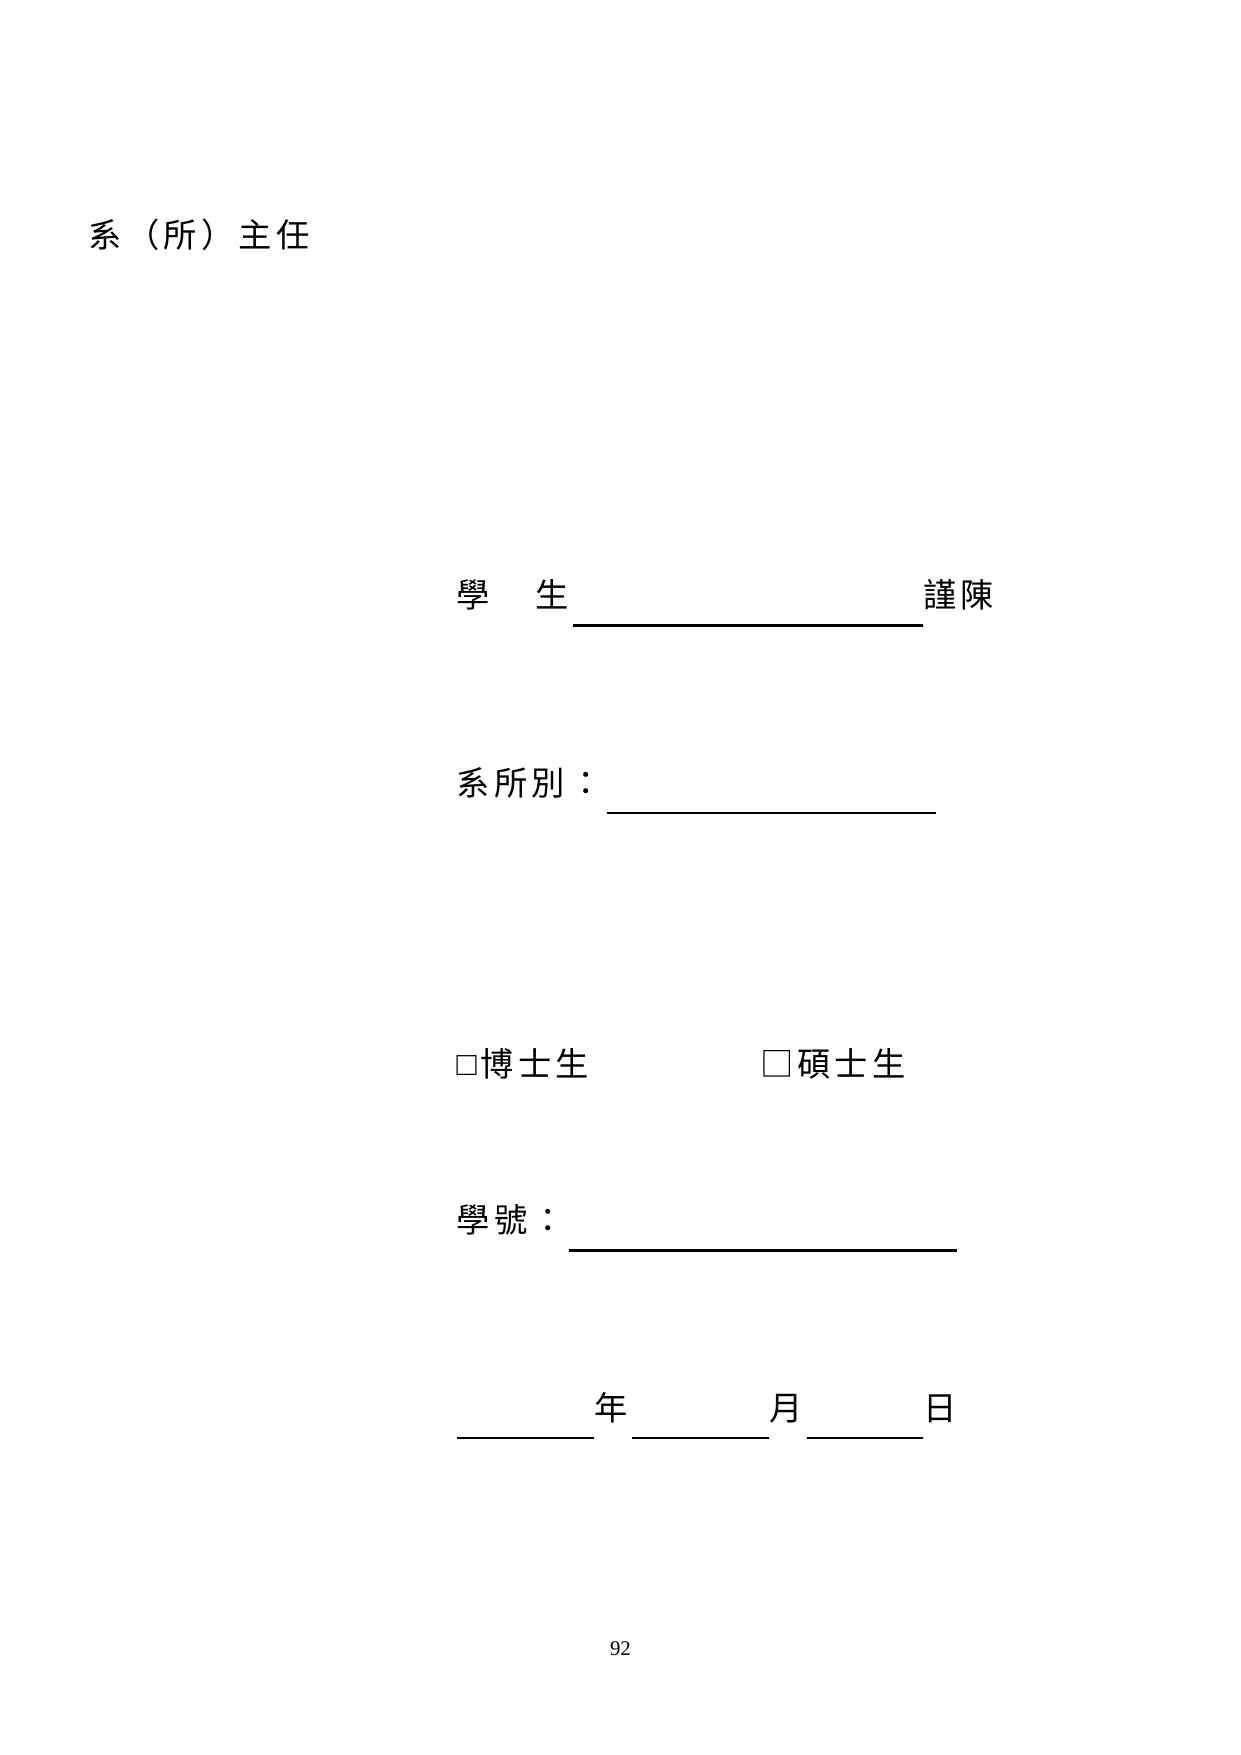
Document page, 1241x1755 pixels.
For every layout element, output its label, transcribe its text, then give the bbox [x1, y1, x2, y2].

text □博士生 □碩士生 [89, 1026, 1152, 1089]
text 年 月 日 [89, 1339, 1152, 1464]
text 系（所）主任 [89, 89, 1139, 276]
text 學 生 謹陳 [89, 526, 1152, 651]
text 系所別： [89, 714, 1152, 839]
text 學號： [89, 1151, 1152, 1276]
